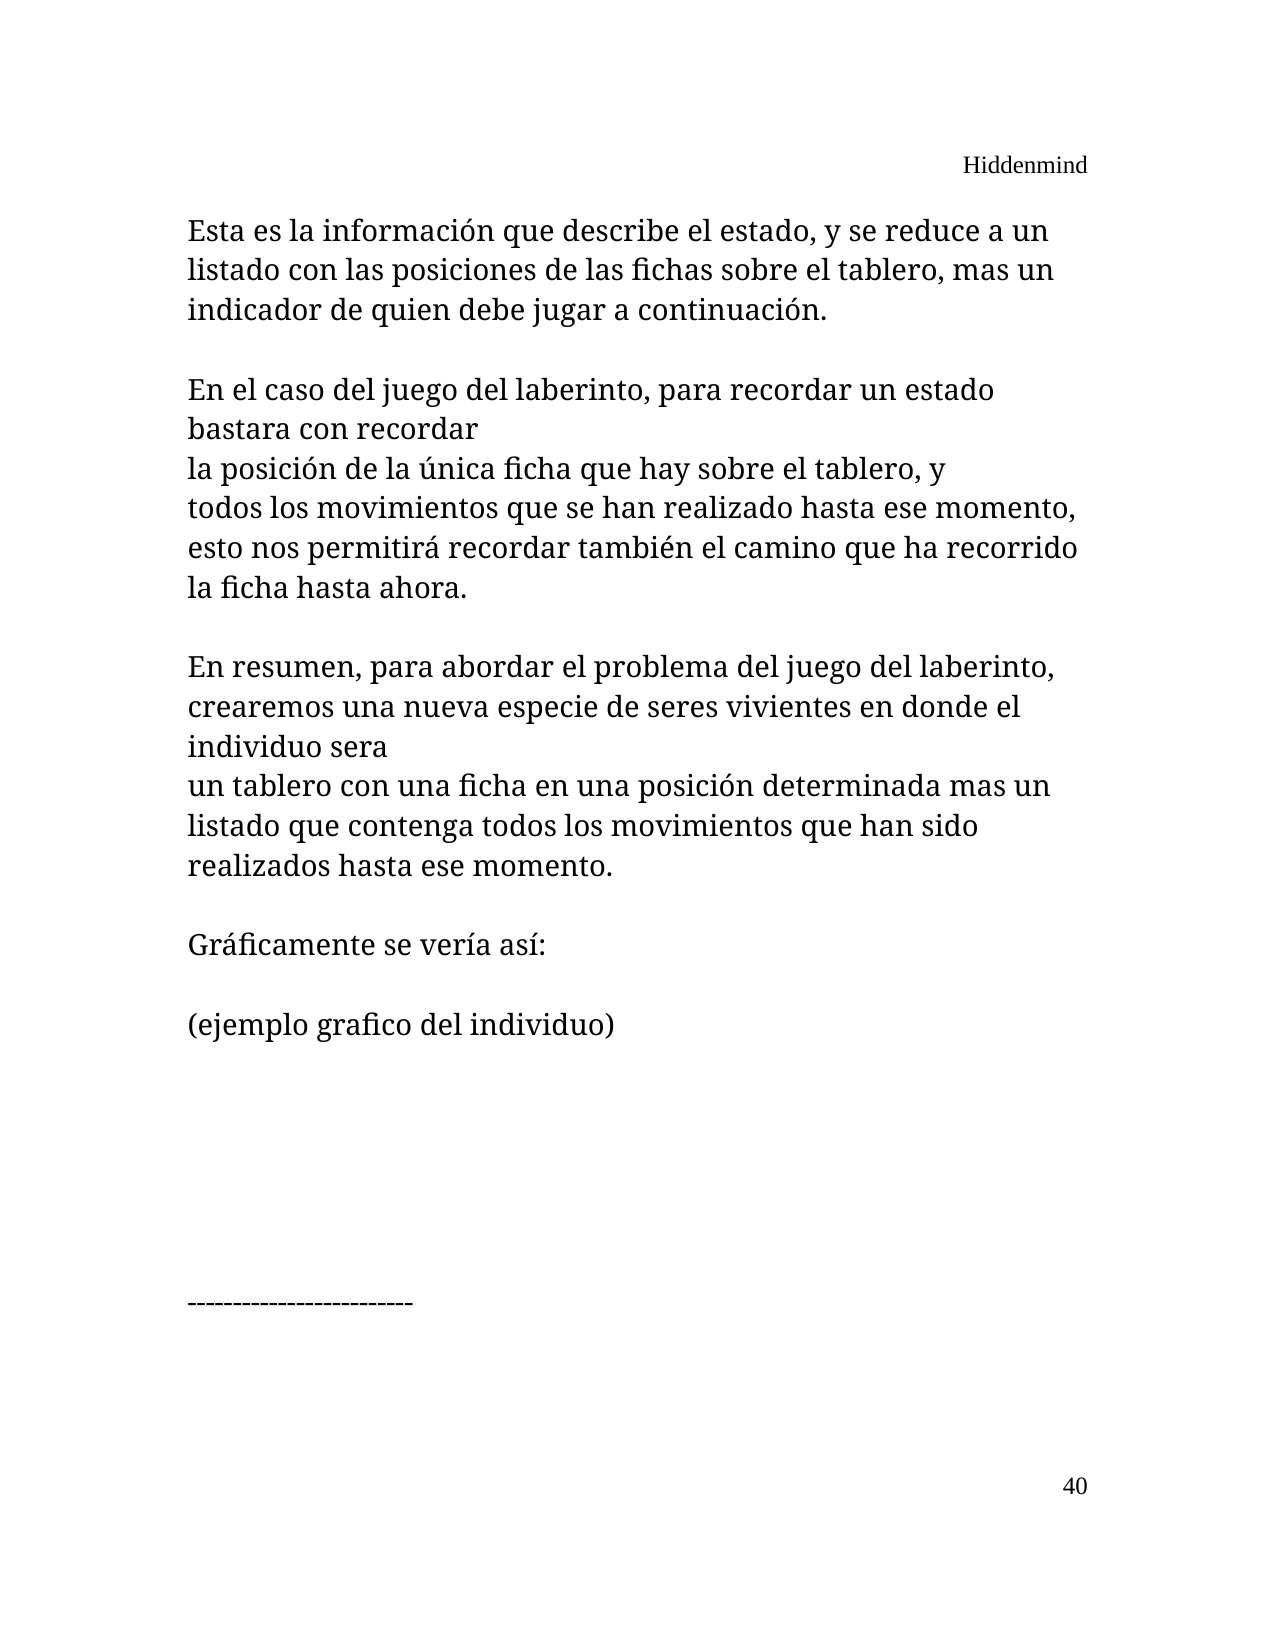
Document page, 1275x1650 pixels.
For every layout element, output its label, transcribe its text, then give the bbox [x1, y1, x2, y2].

text ------------------------- [187, 1282, 1087, 1321]
text En el caso del juego del laberinto, para recordar un estado bastara con recordar [187, 369, 1087, 448]
text Esta es la información que describe el estado, y se reduce a un listado con las posiciones de las fichas sobre el tablero, mas un indicador de quien debe jugar a continuación. [187, 210, 1087, 329]
text (ejemplo grafico del individuo) [187, 1004, 1087, 1043]
text Gráficamente se vería así: [187, 924, 1087, 964]
text la posición de la única ficha que hay sobre el tablero, y [187, 448, 1087, 488]
text un tablero con una ficha en una posición determinada mas un listado que contenga todos los movimientos que han sido realizados hasta ese momento. [187, 766, 1087, 885]
text todos los movimientos que se han realizado hasta ese momento, esto nos permitirá recordar también el camino que ha recorrido la ficha hasta ahora. [187, 488, 1087, 607]
text En resumen, para abordar el problema del juego del laberinto, crearemos una nueva especie de seres vivientes en donde el individuo sera [187, 647, 1087, 766]
